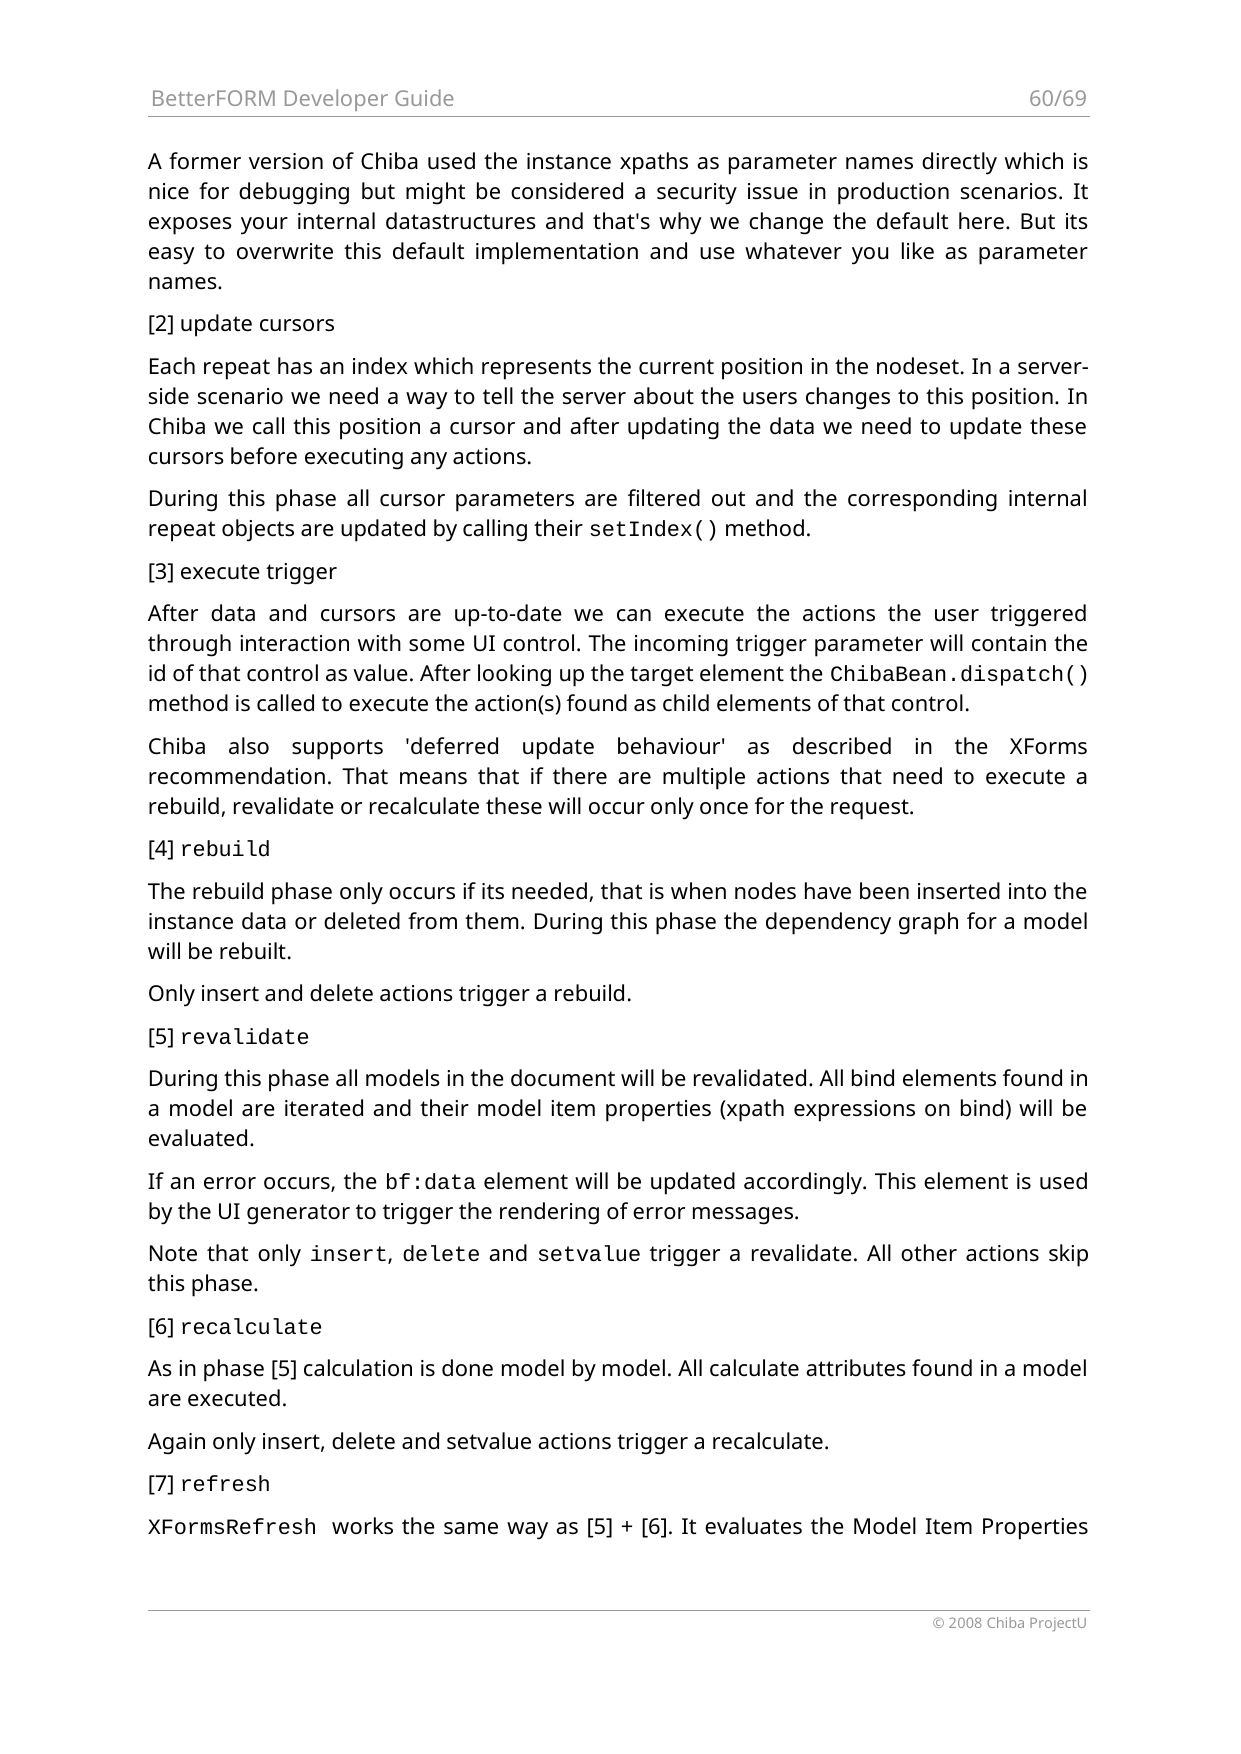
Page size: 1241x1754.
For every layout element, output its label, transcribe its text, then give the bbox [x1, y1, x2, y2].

text As in phase [5] calculation is done model by model. All calculate attributes found in a model are executed. [148, 1353, 1090, 1413]
text If an error occurs, the bf:data element will be updated accordingly. This element is used by the UI generator to trigger the rendering of error messages. [148, 1166, 1090, 1226]
text Note that only insert, delete and setvalue trigger a revalidate. All other actions skip this phase. [148, 1238, 1090, 1298]
text During this phase all models in the document will be revalidated. All bind elements found in a model are iterated and their model item properties (xpath expressions on bind) will be evaluated. [148, 1063, 1090, 1153]
text XFormsRefresh works the same way as [5] + [6]. It evaluates the Model Item Properties [148, 1511, 1090, 1541]
text The rebuild phase only occurs if its needed, that is when nodes have been inserted into the instance data or deleted from them. During this phase the dependency graph for a model will be rebuilt. [148, 876, 1090, 966]
text [7] refresh [148, 1468, 1090, 1498]
text Only insert and delete actions trigger a rebuild. [148, 978, 1090, 1008]
text [3] execute trigger [148, 556, 1090, 586]
text Chiba also supports 'deferred update behaviour' as described in the XForms recommendation. That means that if there are multiple actions that need to execute a rebuild, revalidate or recalculate these will occur only once for the request. [148, 731, 1090, 821]
text [5] revalidate [148, 1021, 1090, 1051]
text [2] update cursors [148, 308, 1090, 338]
text Again only insert, delete and setvalue actions trigger a recalculate. [148, 1426, 1090, 1456]
text During this phase all cursor parameters are filtered out and the corresponding internal repeat objects are updated by calling their setIndex() method. [148, 483, 1090, 543]
text A former version of Chiba used the instance xpaths as parameter names directly which is nice for debugging but might be considered a security issue in production scenarios. It exposes your internal datastructures and that's why we change the default here. But its easy to overwrite this default implementation and use whatever you like as parameter names. [148, 146, 1090, 296]
text After data and cursors are up-to-date we can execute the actions the user triggered through interaction with some UI control. The incoming trigger parameter will contain the id of that control as value. After looking up the target element the ChibaBean.dispatch() method is called to execute the action(s) found as child elements of that control. [148, 598, 1090, 718]
text [6] recalculate [148, 1311, 1090, 1341]
text [4] rebuild [148, 833, 1090, 863]
text Each repeat has an index which represents the current position in the nodeset. In a server-side scenario we need a way to tell the server about the users changes to this position. In Chiba we call this position a cursor and after updating the data we need to update these cursors before executing any actions. [148, 351, 1090, 471]
